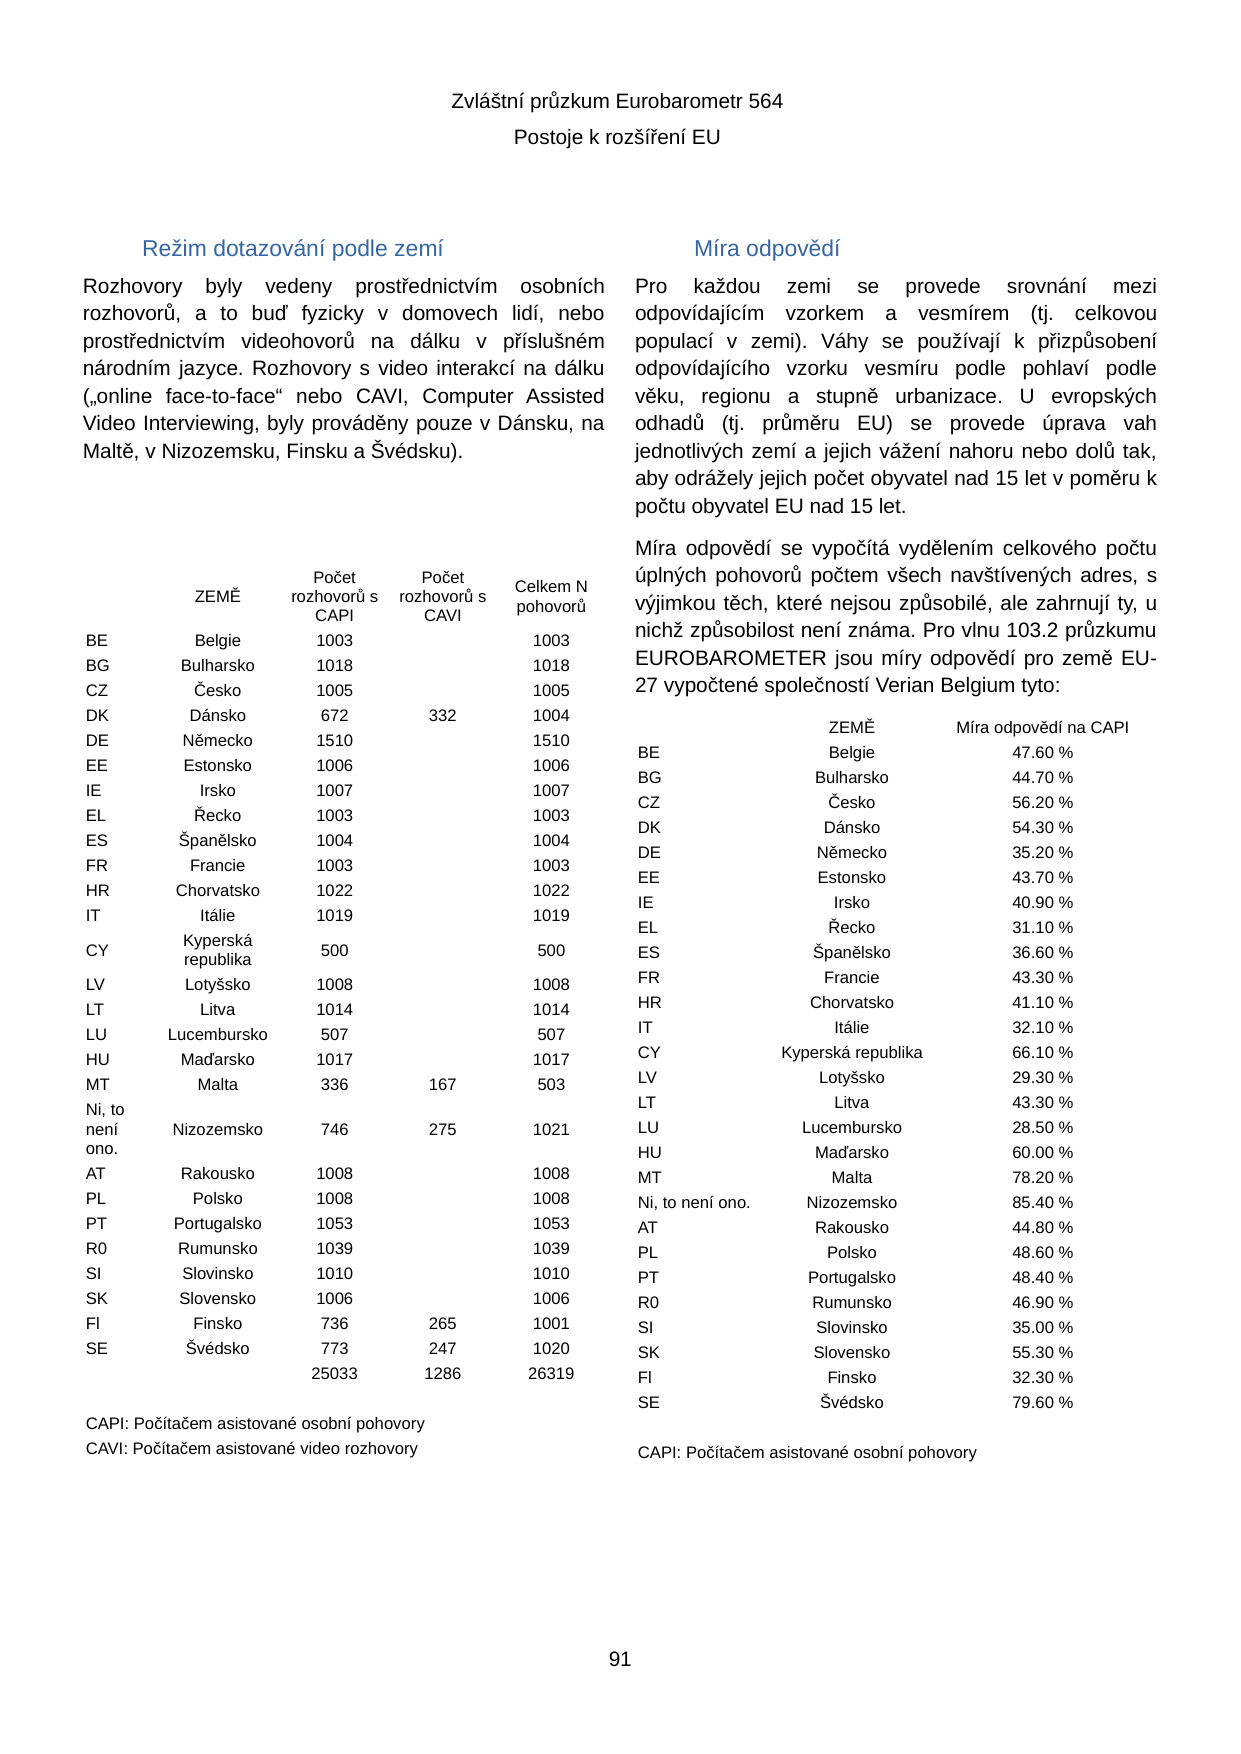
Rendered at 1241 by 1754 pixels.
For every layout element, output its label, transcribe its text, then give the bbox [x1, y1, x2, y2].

table_header Míra odpovědí na CAPI [930, 715, 1155, 740]
table_cell 48,40 % [930, 1265, 1155, 1290]
table_cell 265 [389, 1311, 497, 1336]
table_cell 500 [280, 928, 388, 972]
table_cell 1003 [497, 803, 605, 828]
table_cell Kyperská republika [155, 928, 280, 972]
table_cell 41,10 % [930, 990, 1155, 1015]
table_cell Lotyšsko [155, 972, 280, 997]
text Míra odpovědí se vypočítá vydělením celkového počtu úplných pohovorů počtem všech navštívených adres, s výjimkou těch, které nejsou způsobilé, ale zahrnují ty, u nichž způsobilost není známa. Pro vlnu 103.2 průzkumu EUROBAROMETER jsou míry odpovědí pro země EU-27 vypočtené společností Verian Belgium tyto: [635, 536, 1157, 697]
table_cell 507 [497, 1022, 605, 1047]
table_cell PT [635, 1265, 773, 1290]
table_cell Řecko [155, 803, 280, 828]
table_header Počet rozhovorů s CAVI [389, 565, 497, 628]
text Rozhovory byly vedeny prostřednictvím osobních rozhovorů, a to buď fyzicky v domovech lidí, nebo prostřednictvím videohovorů na dálku v příslušném národním jazyce. Rozhovory s video interakcí na dálku („online face-to-face“ nebo CAVI, Computer Assisted Video Interviewing, byly prováděny pouze v Dánsku, na Maltě, v Nizozemsku, Finsku a Švédsku). [83, 273, 605, 462]
table_cell SE [635, 1390, 773, 1415]
table_cell Rumunsko [774, 1290, 930, 1315]
table_cell Estonsko [774, 865, 930, 890]
table_cell EE [635, 865, 773, 890]
table_cell [389, 1286, 497, 1311]
table_cell 1014 [280, 997, 388, 1022]
table_cell EE [83, 753, 155, 778]
table_cell Finsko [155, 1311, 280, 1336]
table_cell 1006 [497, 1286, 605, 1311]
table_cell 1039 [497, 1236, 605, 1261]
table_cell 746 [280, 1097, 388, 1161]
table_cell 48,60 % [930, 1240, 1155, 1265]
table_cell 167 [389, 1072, 497, 1097]
table_cell Španělsko [155, 828, 280, 853]
table_cell [389, 1261, 497, 1286]
table_cell Malta [155, 1072, 280, 1097]
table_cell ES [83, 828, 155, 853]
table_cell Chorvatsko [155, 878, 280, 903]
table_cell Fl [83, 1311, 155, 1336]
table_header Celkem N pohovorů [497, 565, 605, 628]
table_cell CZ [83, 678, 155, 703]
table_cell Německo [155, 728, 280, 753]
table_header [83, 565, 155, 628]
table_cell 55,30 % [930, 1340, 1155, 1365]
table_cell HR [83, 878, 155, 903]
table_cell 40,90 % [930, 890, 1155, 915]
table_cell Litva [155, 997, 280, 1022]
table_cell Ni, to není ono. [635, 1190, 773, 1215]
table_cell CZ [635, 790, 773, 815]
table_cell BG [635, 765, 773, 790]
table_cell 60,00 % [930, 1140, 1155, 1165]
table_cell 1006 [280, 753, 388, 778]
table_cell IT [83, 903, 155, 928]
table_cell EL [83, 803, 155, 828]
table_cell 47,60 % [930, 740, 1155, 765]
table_cell 1010 [280, 1261, 388, 1286]
table_cell Řecko [774, 915, 930, 940]
table_cell [155, 1386, 280, 1411]
table_cell MT [635, 1165, 773, 1190]
table_cell HR [635, 990, 773, 1015]
table_cell [389, 1186, 497, 1211]
table_cell [389, 678, 497, 703]
table_cell Slovinsko [155, 1261, 280, 1286]
table_cell Litva [774, 1090, 930, 1115]
table_cell Nizozemsko [774, 1190, 930, 1215]
table_cell 44,80 % [930, 1215, 1155, 1240]
table_cell Francie [774, 965, 930, 990]
table_cell 66,10 % [930, 1040, 1155, 1065]
table_cell DK [83, 703, 155, 728]
table_cell 1019 [280, 903, 388, 928]
table_cell SE [83, 1336, 155, 1361]
table_cell [389, 778, 497, 803]
table_cell 1008 [280, 1186, 388, 1211]
table_cell HU [635, 1140, 773, 1165]
table_cell 1022 [497, 878, 605, 903]
table_cell [389, 1236, 497, 1261]
table_cell [635, 1415, 773, 1440]
table_cell 1018 [280, 653, 388, 678]
table_cell Chorvatsko [774, 990, 930, 1015]
table_cell 1006 [497, 753, 605, 778]
table_cell 507 [280, 1022, 388, 1047]
table_cell [389, 1022, 497, 1047]
table_cell Polsko [774, 1240, 930, 1265]
table_cell Irsko [774, 890, 930, 915]
table_cell 1001 [497, 1311, 605, 1336]
table_cell BG [83, 653, 155, 678]
table_cell Maďarsko [155, 1047, 280, 1072]
table_cell SI [635, 1315, 773, 1340]
table_cell 1003 [280, 803, 388, 828]
table_cell Bulharsko [774, 765, 930, 790]
table_cell Španělsko [774, 940, 930, 965]
table_cell 1039 [280, 1236, 388, 1261]
table_cell 32,10 % [930, 1015, 1155, 1040]
table_cell [389, 1386, 497, 1411]
table_cell LU [83, 1022, 155, 1047]
table_cell 1510 [280, 728, 388, 753]
table_cell [389, 1047, 497, 1072]
table_cell [83, 1361, 155, 1386]
table_cell 773 [280, 1336, 388, 1361]
subtitle Míra odpovědí [694, 234, 1157, 261]
table_cell SI [83, 1261, 155, 1286]
table_cell 1008 [280, 1161, 388, 1186]
table_cell LT [635, 1090, 773, 1115]
table_cell 1017 [497, 1047, 605, 1072]
table_cell 26319 [497, 1361, 605, 1386]
table_cell Francie [155, 853, 280, 878]
table_cell [497, 1386, 605, 1411]
table_cell PT [83, 1211, 155, 1236]
table_cell [389, 997, 497, 1022]
table_cell Lotyšsko [774, 1065, 930, 1090]
table_cell Belgie [774, 740, 930, 765]
table_cell 78,20 % [930, 1165, 1155, 1190]
table_cell Rakousko [774, 1215, 930, 1240]
table_cell 43,70 % [930, 865, 1155, 890]
table_cell 35,20 % [930, 840, 1155, 865]
table_cell ES [635, 940, 773, 965]
table_cell Estonsko [155, 753, 280, 778]
table_cell 1008 [497, 1161, 605, 1186]
table_cell 56,20 % [930, 790, 1155, 815]
table_cell IE [635, 890, 773, 915]
table_cell 1003 [280, 628, 388, 653]
table_cell [389, 753, 497, 778]
table_cell 247 [389, 1336, 497, 1361]
table_cell Německo [774, 840, 930, 865]
table_cell Kyperská republika [774, 1040, 930, 1065]
table_cell [389, 928, 497, 972]
table_cell 1014 [497, 997, 605, 1022]
table_cell 35,00 % [930, 1315, 1155, 1340]
table_cell 1017 [280, 1047, 388, 1072]
table_cell 1004 [280, 828, 388, 853]
table_cell 79,60 % [930, 1390, 1155, 1415]
table_cell [389, 728, 497, 753]
table_cell Švédsko [155, 1336, 280, 1361]
table_cell 1510 [497, 728, 605, 753]
table_cell PL [83, 1186, 155, 1211]
table_cell Dánsko [155, 703, 280, 728]
table_cell SK [635, 1340, 773, 1365]
table_cell DE [635, 840, 773, 865]
table_cell MT [83, 1072, 155, 1097]
table_cell 336 [280, 1072, 388, 1097]
table_cell Itálie [155, 903, 280, 928]
table_cell IT [635, 1015, 773, 1040]
table_cell 32,30 % [930, 1365, 1155, 1390]
table_cell Rakousko [155, 1161, 280, 1186]
table_cell Česko [774, 790, 930, 815]
table_cell BE [83, 628, 155, 653]
table_cell FR [635, 965, 773, 990]
table_cell 85,40 % [930, 1190, 1155, 1215]
table_cell AT [635, 1215, 773, 1240]
table_cell CAVI: Počítačem asistované video rozhovory [83, 1436, 605, 1461]
table_cell [930, 1415, 1155, 1440]
table_header [635, 715, 773, 740]
table_cell 1005 [280, 678, 388, 703]
table_cell [389, 828, 497, 853]
table_cell BE [635, 740, 773, 765]
table_cell Itálie [774, 1015, 930, 1040]
table_cell LU [635, 1115, 773, 1140]
table_cell [389, 972, 497, 997]
table_cell Malta [774, 1165, 930, 1190]
table_cell 332 [389, 703, 497, 728]
table_cell [774, 1415, 930, 1440]
table_cell 1008 [497, 1186, 605, 1211]
table_cell 1003 [497, 628, 605, 653]
table_cell EL [635, 915, 773, 940]
table_cell AT [83, 1161, 155, 1186]
table_cell 29,30 % [930, 1065, 1155, 1090]
table_cell 1007 [280, 778, 388, 803]
table_header ZEMĚ [774, 715, 930, 740]
table_cell 1021 [497, 1097, 605, 1161]
table_cell 44,70 % [930, 765, 1155, 790]
table_cell LV [635, 1065, 773, 1090]
table_cell 36,60 % [930, 940, 1155, 965]
table_cell [389, 878, 497, 903]
table_cell 46,90 % [930, 1290, 1155, 1315]
table_cell Lucembursko [774, 1115, 930, 1140]
table_cell [389, 628, 497, 653]
table_cell Belgie [155, 628, 280, 653]
table_cell 736 [280, 1311, 388, 1336]
table_cell 1004 [497, 828, 605, 853]
table_cell 25033 [280, 1361, 388, 1386]
table_cell Maďarsko [774, 1140, 930, 1165]
table_cell DK [635, 815, 773, 840]
table_cell PL [635, 1240, 773, 1265]
table_cell Portugalsko [774, 1265, 930, 1290]
table_cell Nizozemsko [155, 1097, 280, 1161]
table_cell 1020 [497, 1336, 605, 1361]
table_cell Irsko [155, 778, 280, 803]
table_cell SK [83, 1286, 155, 1311]
table_cell 1010 [497, 1261, 605, 1286]
table_cell [155, 1361, 280, 1386]
table_cell [389, 853, 497, 878]
table_cell Slovensko [774, 1340, 930, 1365]
table_cell LT [83, 997, 155, 1022]
table_cell 1008 [497, 972, 605, 997]
table_cell Dánsko [774, 815, 930, 840]
table_cell IE [83, 778, 155, 803]
table_cell 1022 [280, 878, 388, 903]
table_cell DE [83, 728, 155, 753]
table_cell CAPI: Počítačem asistované osobní pohovory [83, 1411, 605, 1436]
table_cell [389, 1211, 497, 1236]
table_header ZEMĚ [155, 565, 280, 628]
table_cell Česko [155, 678, 280, 703]
text Pro každou zemi se provede srovnání mezi odpovídajícím vzorkem a vesmírem (tj. celkovou populací v zemi). Váhy se používají k přizpůsobení odpovídajícího vzorku vesmíru podle pohlaví podle věku, regionu a stupně urbanizace. U evropských odhadů (tj. průměru EU) se provede úprava vah jednotlivých zemí a jejich vážení nahoru nebo dolů tak, aby odrážely jejich počet obyvatel nad 15 let v poměru k počtu obyvatel EU nad 15 let. [635, 273, 1157, 517]
table_header Počet rozhovorů s CAPI [280, 565, 388, 628]
table_cell 1019 [497, 903, 605, 928]
table_cell 1018 [497, 653, 605, 678]
table_cell 1003 [280, 853, 388, 878]
table_cell Slovinsko [774, 1315, 930, 1340]
table_cell 1053 [280, 1211, 388, 1236]
subtitle Režim dotazování podle zemí [142, 234, 605, 261]
table_cell 54,30 % [930, 815, 1155, 840]
table_cell CY [83, 928, 155, 972]
table_cell 1008 [280, 972, 388, 997]
table_cell 672 [280, 703, 388, 728]
table_cell 28,50 % [930, 1115, 1155, 1140]
table_cell 503 [497, 1072, 605, 1097]
table_cell [389, 803, 497, 828]
table_cell FR [83, 853, 155, 878]
table_cell HU [83, 1047, 155, 1072]
table_cell 31,10 % [930, 915, 1155, 940]
table_cell Lucembursko [155, 1022, 280, 1047]
table_cell Fl [635, 1365, 773, 1390]
table_cell Ni, to není ono. [83, 1097, 155, 1161]
table_cell 43,30 % [930, 965, 1155, 990]
table_cell [83, 1386, 155, 1411]
table_cell R0 [83, 1236, 155, 1261]
table_cell CAPI: Počítačem asistované osobní pohovory [635, 1440, 1155, 1465]
table_cell LV [83, 972, 155, 997]
table_cell Bulharsko [155, 653, 280, 678]
table_cell [389, 1161, 497, 1186]
table_cell 1006 [280, 1286, 388, 1311]
table_cell Finsko [774, 1365, 930, 1390]
table_cell 1007 [497, 778, 605, 803]
table_cell [389, 653, 497, 678]
table_cell Švédsko [774, 1390, 930, 1415]
table_cell 1053 [497, 1211, 605, 1236]
table_cell 43,30 % [930, 1090, 1155, 1115]
table_cell Portugalsko [155, 1211, 280, 1236]
table_cell 1286 [389, 1361, 497, 1386]
table_cell 500 [497, 928, 605, 972]
table_cell 1003 [497, 853, 605, 878]
table_cell [280, 1386, 388, 1411]
table_cell Rumunsko [155, 1236, 280, 1261]
table_cell 1004 [497, 703, 605, 728]
table_cell 1005 [497, 678, 605, 703]
table_cell 275 [389, 1097, 497, 1161]
table_cell Polsko [155, 1186, 280, 1211]
table_cell [389, 903, 497, 928]
table_cell Slovensko [155, 1286, 280, 1311]
table_cell R0 [635, 1290, 773, 1315]
table_cell CY [635, 1040, 773, 1065]
